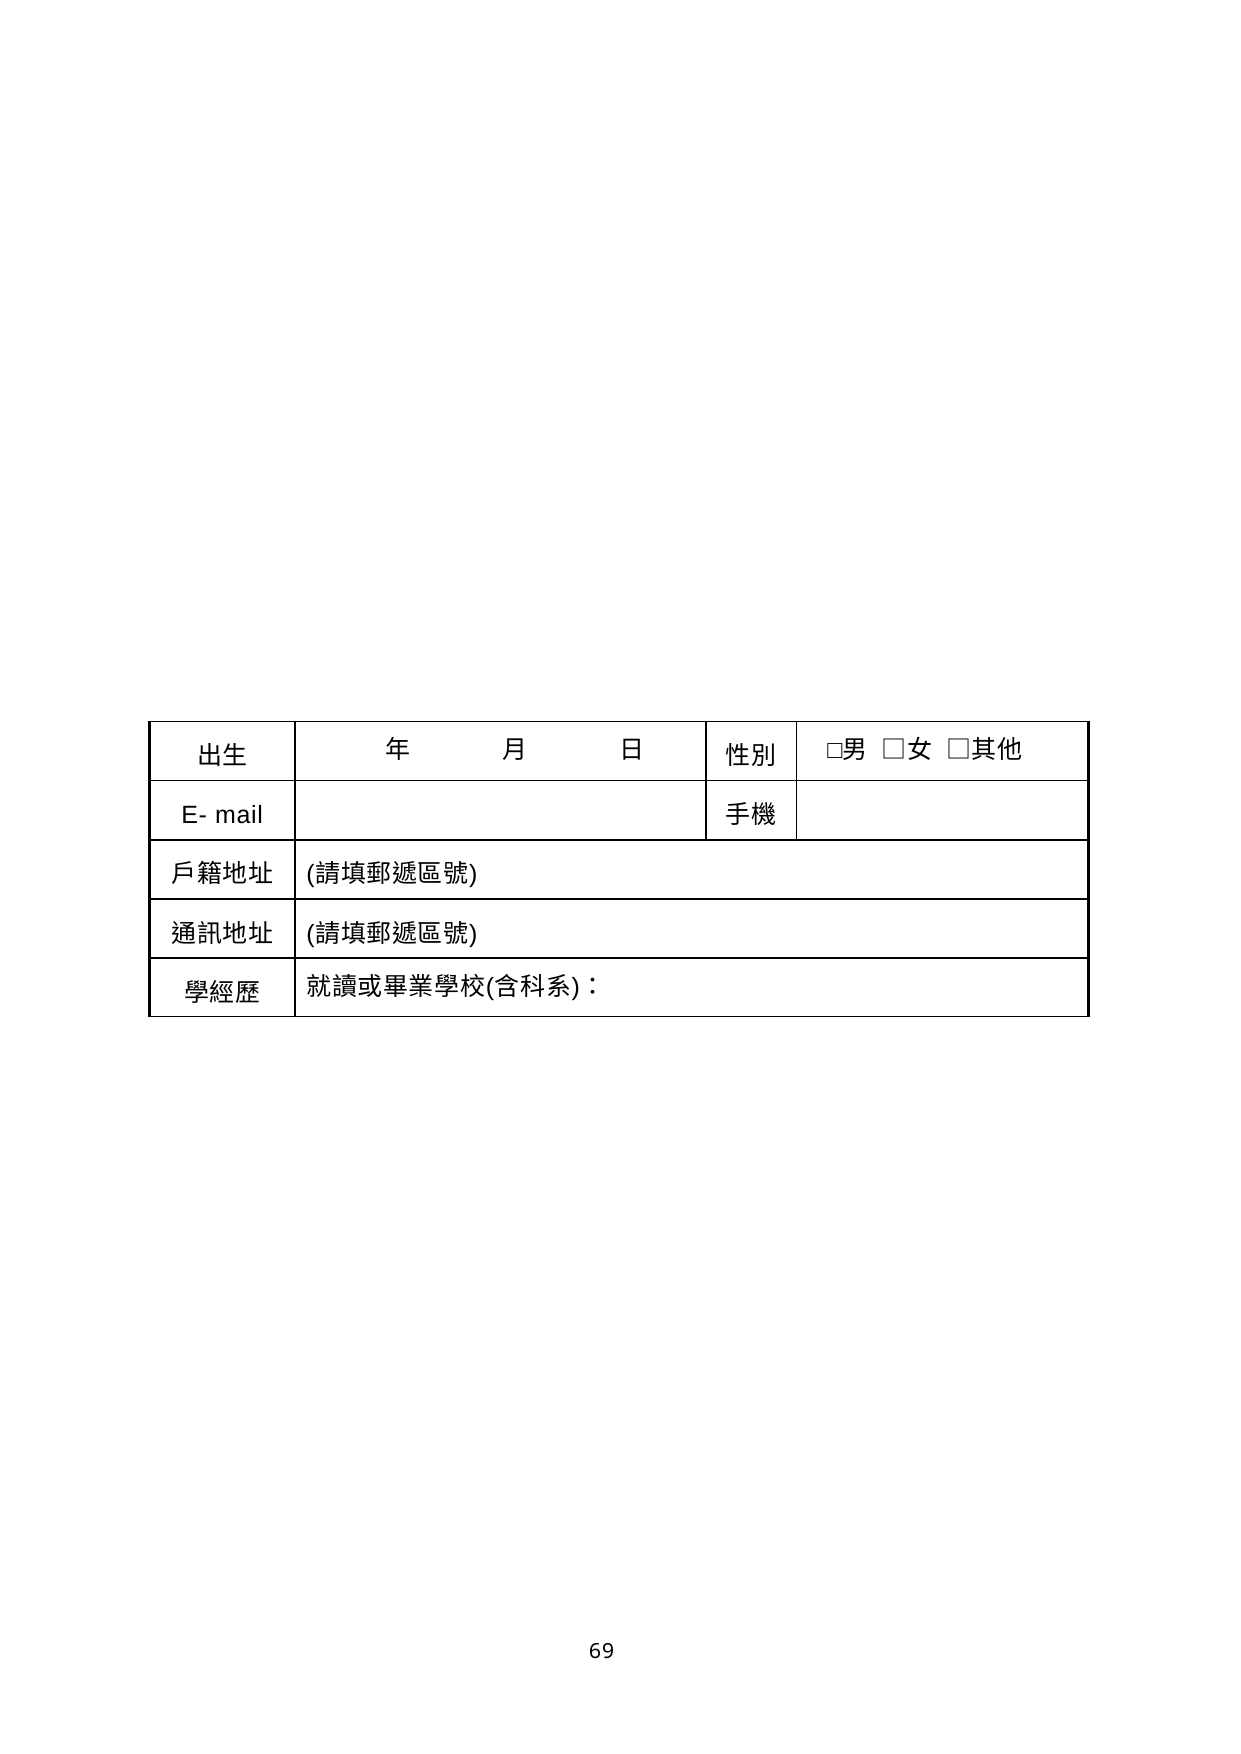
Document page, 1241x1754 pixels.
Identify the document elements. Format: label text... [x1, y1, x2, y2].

table_cell 戶籍地址 [151, 841, 294, 898]
table_cell 出生 [151, 722, 294, 780]
table_cell E- mail [151, 781, 294, 839]
table_cell 手機 [707, 781, 796, 839]
table_cell 通訊地址 [151, 900, 294, 957]
table_cell 就讀或畢業學校(含科系)： [296, 959, 1087, 1016]
table_cell 年 月 日 [296, 722, 705, 780]
table_cell 學經歷 [151, 959, 294, 1016]
table_cell □男 □女 □其他 [797, 722, 1087, 780]
table_cell [296, 781, 705, 839]
table_cell (請填郵遞區號) [296, 900, 1087, 957]
table_cell (請填郵遞區號) [296, 841, 1087, 898]
table_cell 性別 [707, 722, 796, 780]
table_cell [797, 781, 1087, 839]
